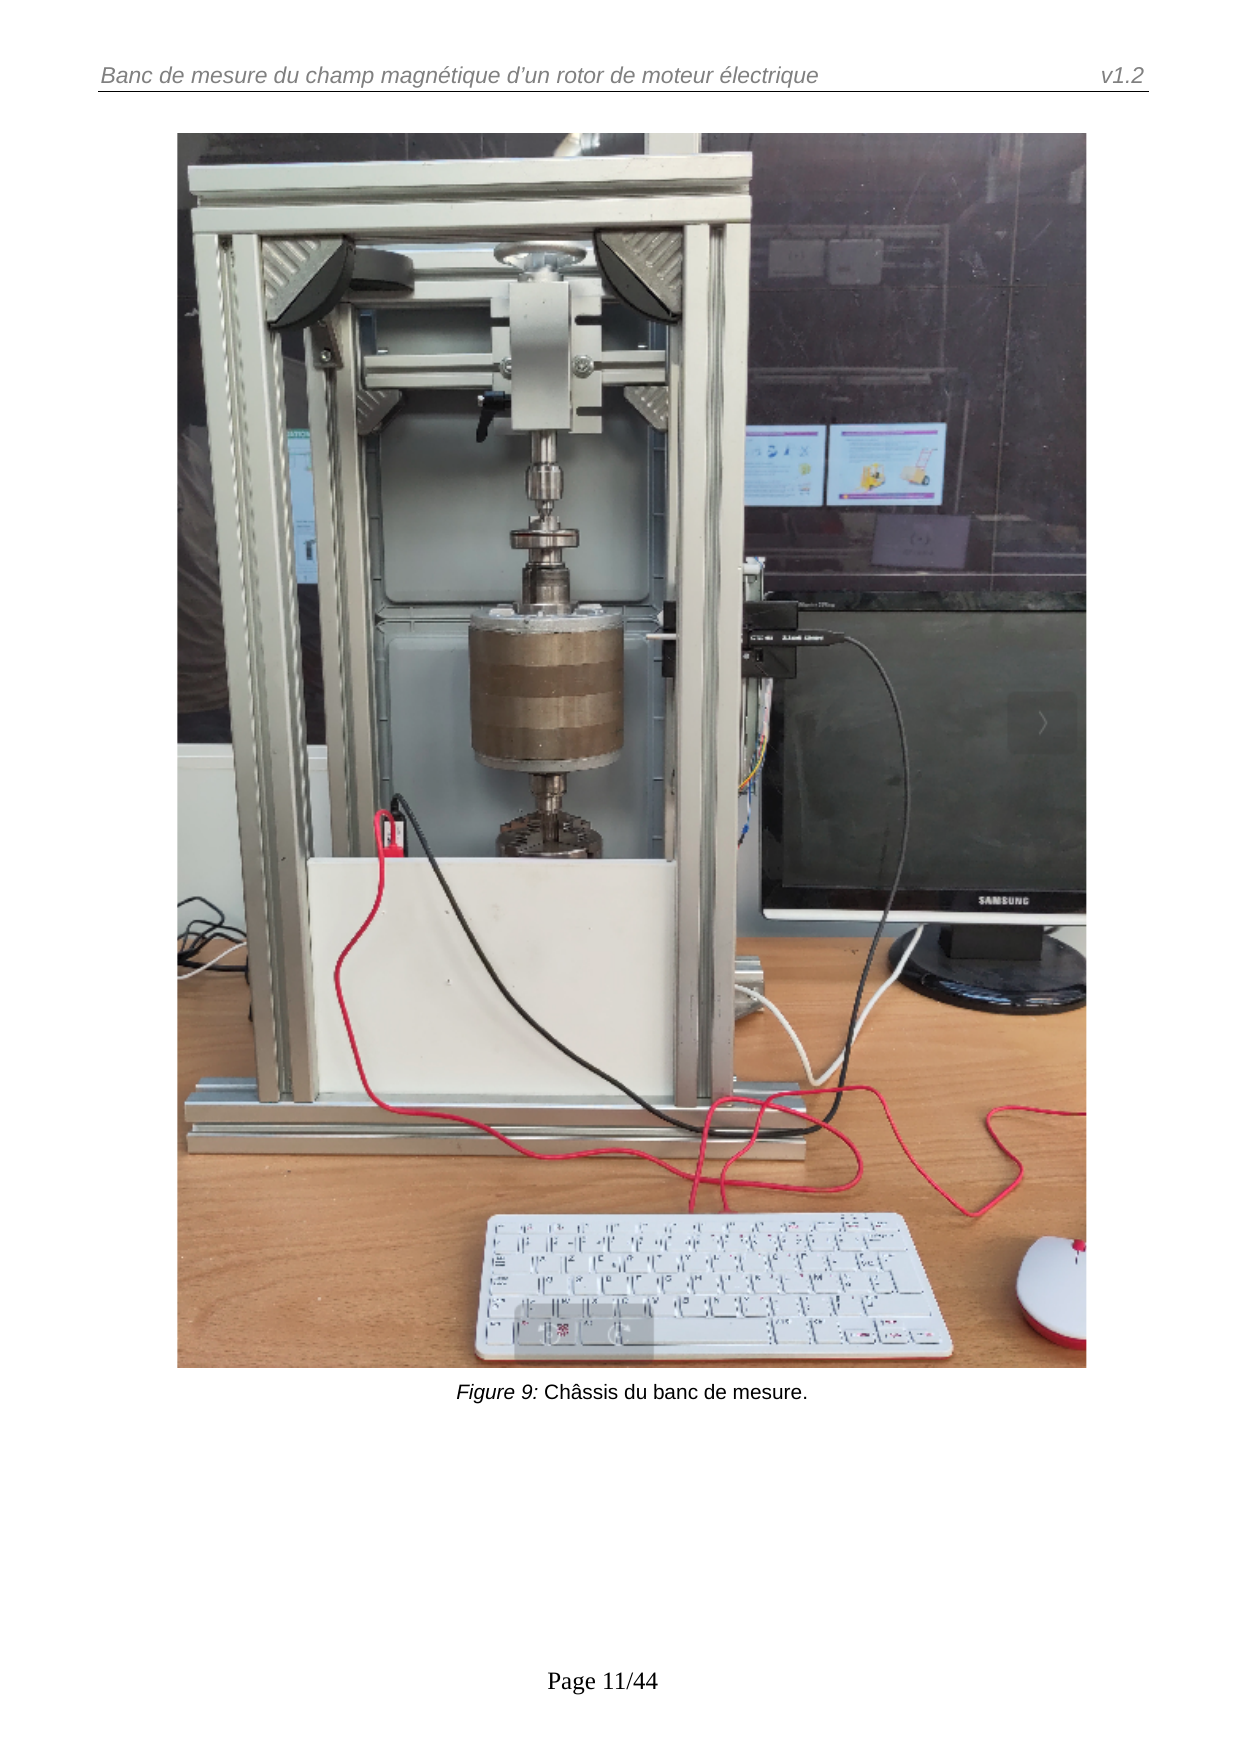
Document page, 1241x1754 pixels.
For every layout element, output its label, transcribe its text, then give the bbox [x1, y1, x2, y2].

picture [177, 133, 1087, 1368]
text Figure 9: Châssis du banc de mesure. [141, 1380, 1123, 1404]
